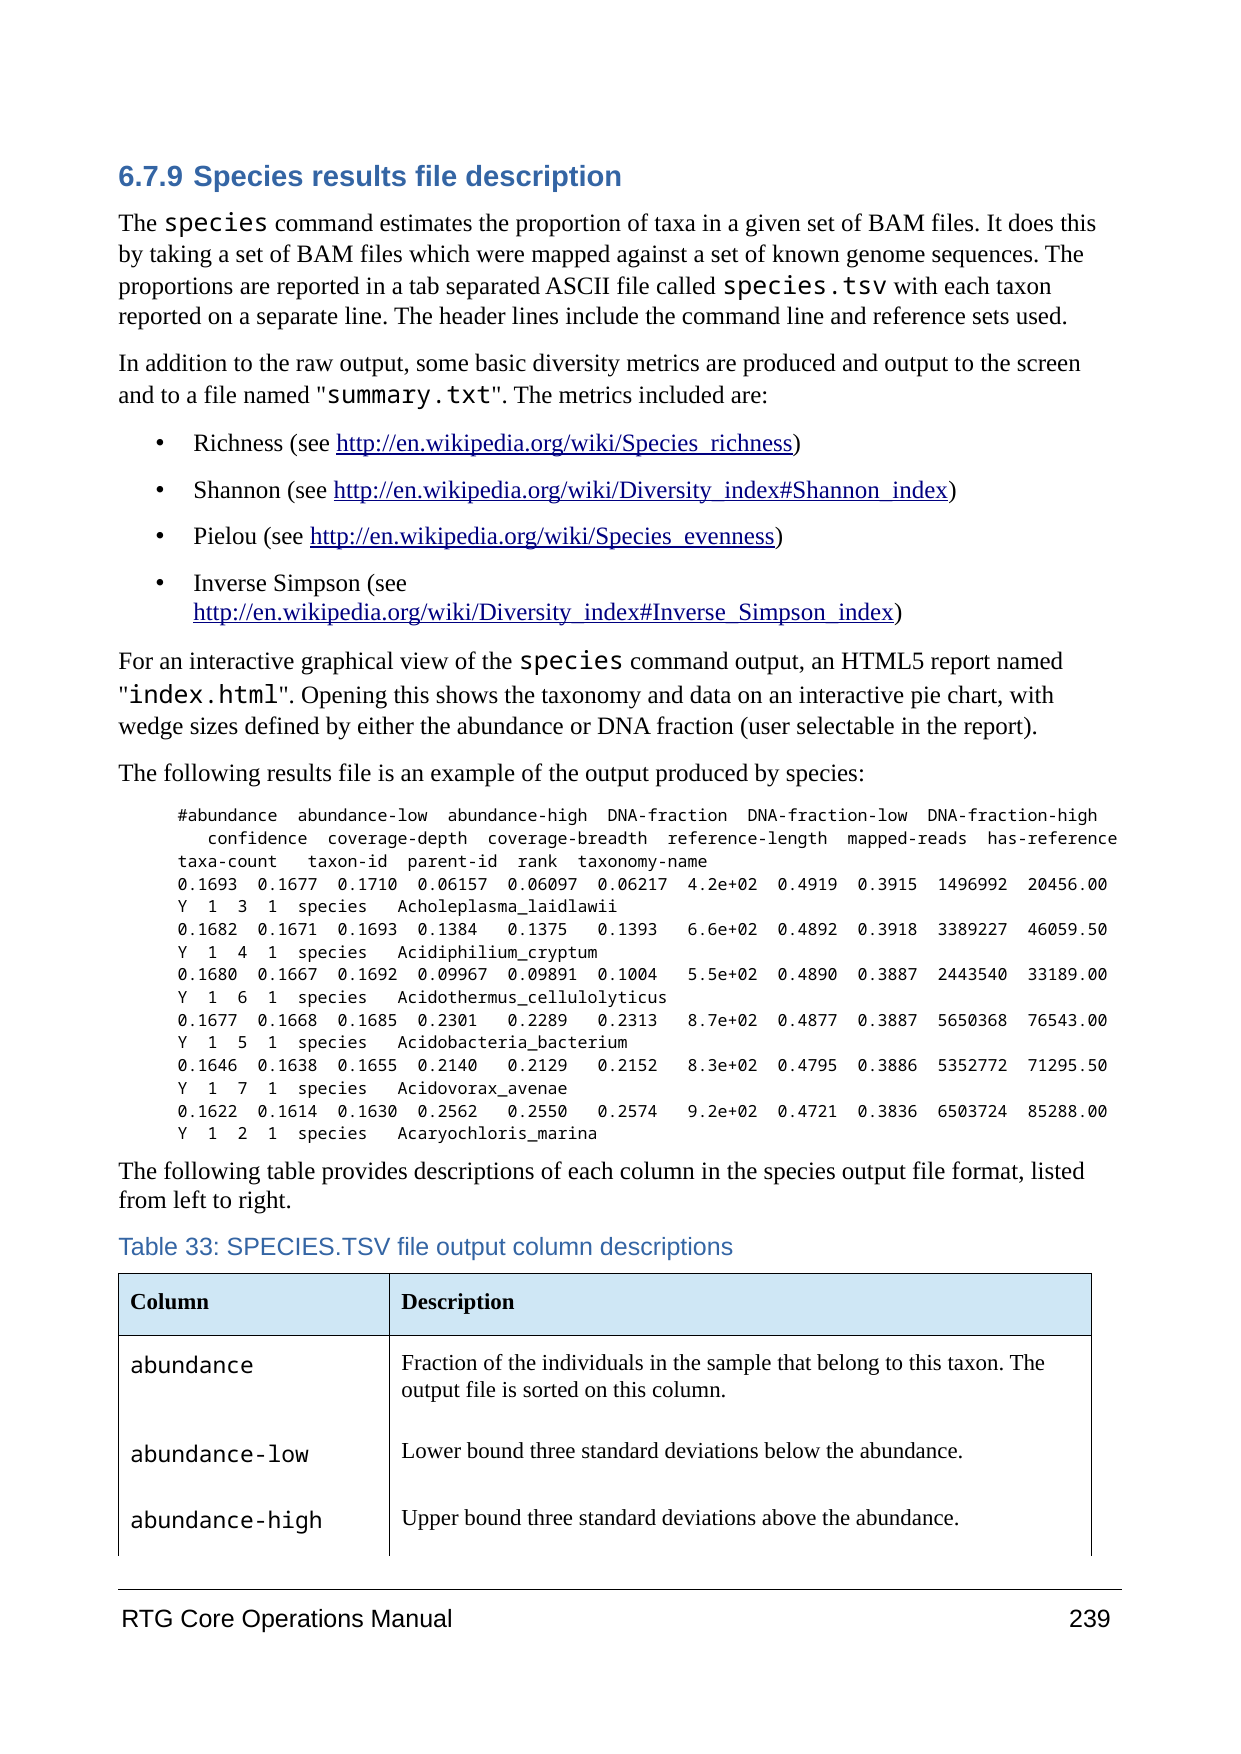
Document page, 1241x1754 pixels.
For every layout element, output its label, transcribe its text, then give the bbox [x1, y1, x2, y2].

text 0.1677 0.1668 0.1685 0.2301 0.2289 0.2313 8.7e+02 0.4877 0.3887 5650368 76543.00 Y 1 5 1 species Acidobacteria_bacterium [177, 1008, 1122, 1054]
table_cell abundance-high [119, 1489, 389, 1556]
text #abundance abundance-low abundance-high DNA-fraction DNA-fraction-low DNA-fraction-high confidence coverage-depth coverage-breadth reference-length mapped-reads has-reference taxa-count taxon-id parent-id rank taxonomy-name [177, 804, 1122, 872]
text For an interactive graphical view of the species command output, an HTML5 report named "index.html". Opening this shows the taxonomy and data on an interactive pie chart, with wedge sizes defined by either the abundance or DNA fraction (user selectable in the report). [118, 643, 1122, 740]
list Inverse Simpson (see http://en.wikipedia.org/wiki/Diversity_index#Inverse_Simpson_index) [156, 568, 1122, 625]
text The following results file is an example of the output produced by species: [118, 758, 1122, 786]
table_cell abundance [119, 1336, 389, 1423]
table_cell Lower bound three standard deviations below the abundance. [390, 1423, 1091, 1489]
table_header Description [390, 1274, 1091, 1335]
text The species command estimates the proportion of taxa in a given set of BAM files. It does this by taking a set of BAM files which were mapped against a set of known genome sequences. The proportions are reported in a tab separated ASCII file called species.tsv with each taxon reported on a separate line. The header lines include the command line and reference sets used. [118, 204, 1122, 330]
list Pielou (see http://en.wikipedia.org/wiki/Species_evenness) [156, 521, 1122, 550]
table_cell abundance-low [119, 1423, 389, 1489]
table_header Column [119, 1274, 389, 1335]
text 0.1622 0.1614 0.1630 0.2562 0.2550 0.2574 9.2e+02 0.4721 0.3836 6503724 85288.00 Y 1 2 1 species Acaryochloris_marina [177, 1099, 1122, 1145]
table_cell Fraction of the individuals in the sample that belong to this taxon. The output file is sorted on this column. [390, 1336, 1091, 1423]
list Richness (see http://en.wikipedia.org/wiki/Species_richness) [156, 428, 1122, 457]
text In addition to the raw output, some basic diversity metrics are produced and output to the screen and to a file named "summary.txt". The metrics included are: [118, 348, 1122, 411]
text 0.1693 0.1677 0.1710 0.06157 0.06097 0.06217 4.2e+02 0.4919 0.3915 1496992 20456.00 Y 1 3 1 species Acholeplasma_laidlawii [177, 872, 1122, 918]
text 0.1682 0.1671 0.1693 0.1384 0.1375 0.1393 6.6e+02 0.4892 0.3918 3389227 46059.50 Y 1 4 1 species Acidiphilium_cryptum [177, 918, 1122, 963]
list Shannon (see http://en.wikipedia.org/wiki/Diversity_index#Shannon_index) [156, 475, 1122, 504]
table_cell Upper bound three standard deviations above the abundance. [390, 1489, 1091, 1556]
text 0.1646 0.1638 0.1655 0.2140 0.2129 0.2152 8.3e+02 0.4795 0.3886 5352772 71295.50 Y 1 7 1 species Acidovorax_avenae [177, 1054, 1122, 1099]
text 0.1680 0.1667 0.1692 0.09967 0.09891 0.1004 5.5e+02 0.4890 0.3887 2443540 33189.00 Y 1 6 1 species Acidothermus_cellulolyticus [177, 963, 1122, 1008]
subtitle Species results file description [118, 159, 1122, 192]
text Table 33: SPECIES.TSV file output column descriptions [118, 1232, 1122, 1260]
text The following table provides descriptions of each column in the species output file format, listed from left to right. [118, 1156, 1122, 1214]
